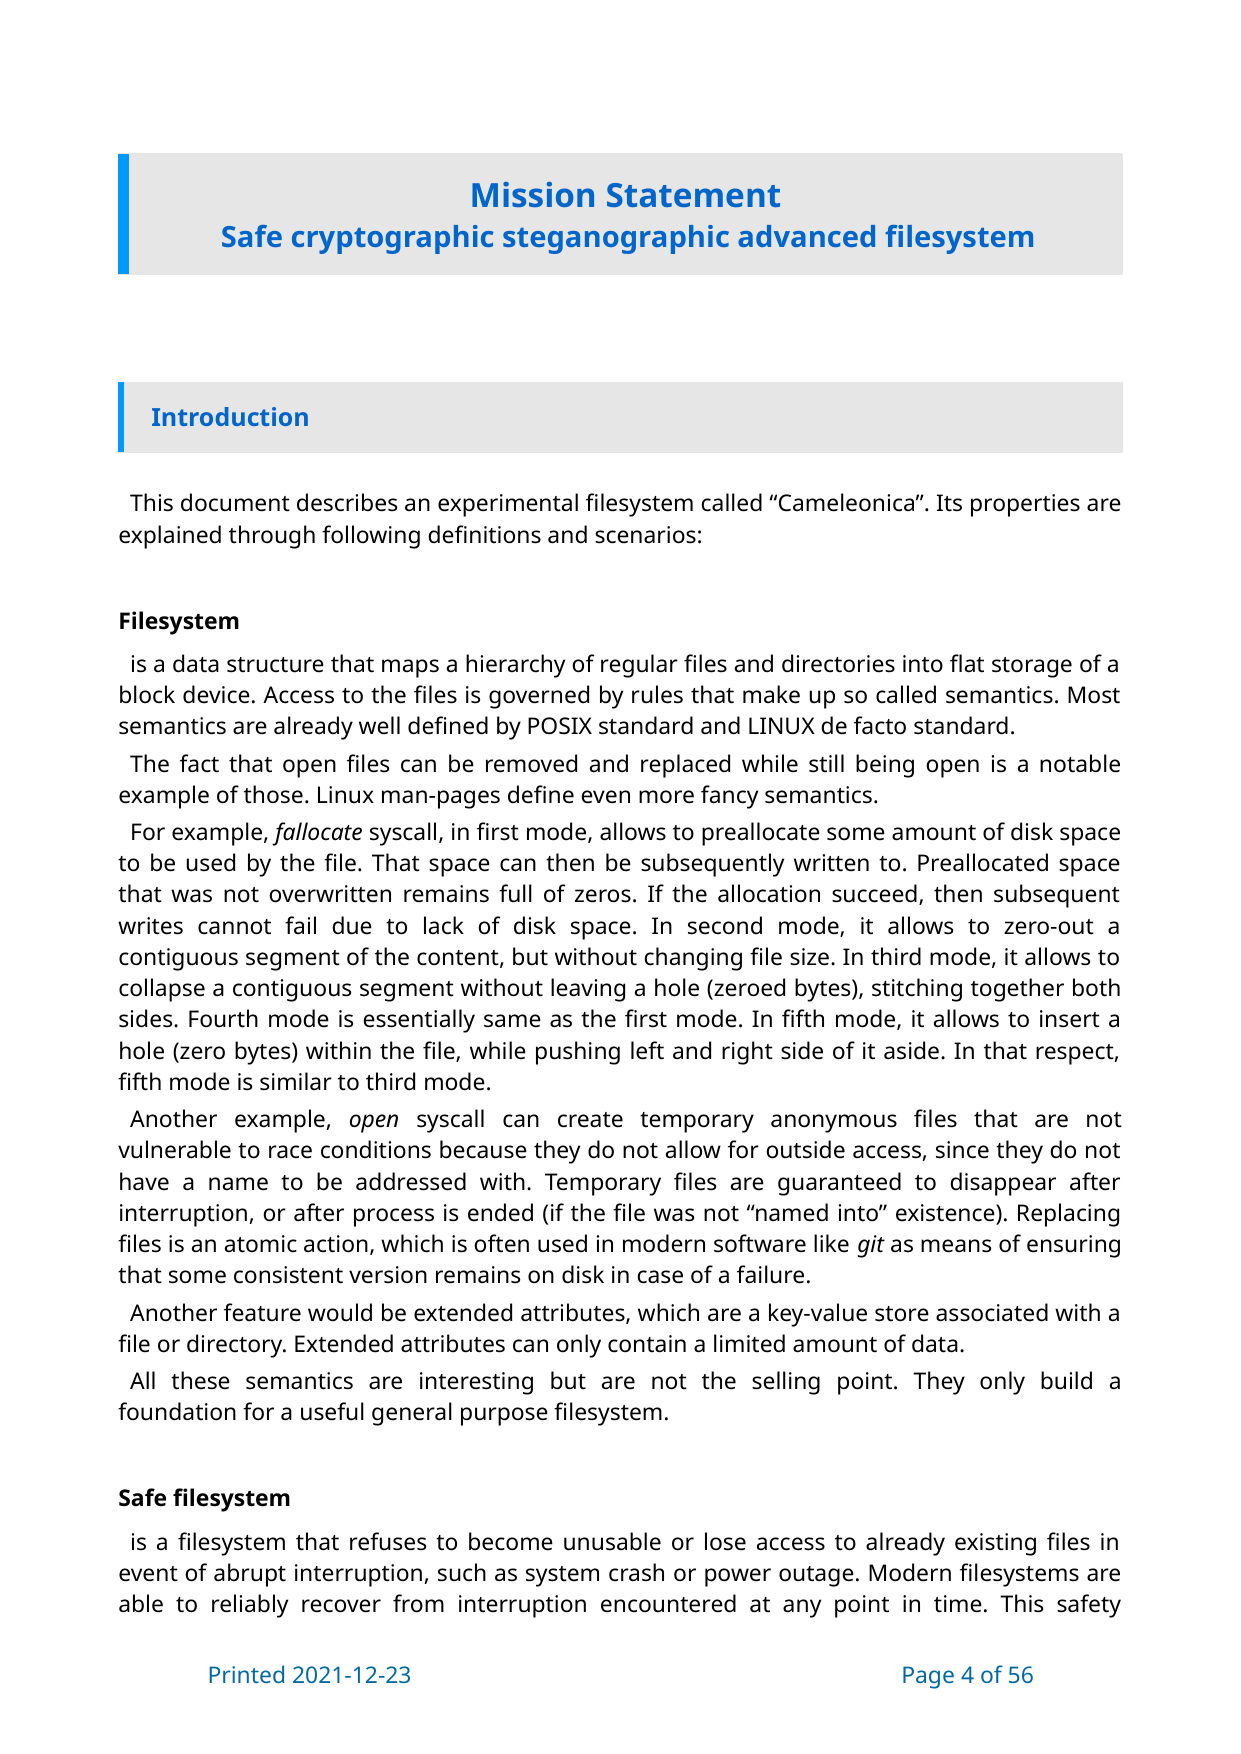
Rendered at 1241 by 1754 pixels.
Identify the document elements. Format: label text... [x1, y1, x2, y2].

text This document describes an experimental filesystem called “Cameleonica”. Its properties are explained through following definitions and scenarios: [118, 487, 1122, 550]
subtitle Safe filesystem [118, 1482, 1122, 1514]
text The fact that open files can be removed and replaced while still being open is a notable example of those. Linux man-pages define even more fancy semantics. [118, 747, 1122, 810]
text is a data structure that maps a hierarchy of regular files and directories into flat storage of a block device. Access to the files is governed by rules that make up so called semantics. Most semantics are already well defined by POSIX standard and LINUX de facto standard. [118, 648, 1122, 742]
text For example, fallocate syscall, in first mode, allows to preallocate some amount of disk space to be used by the file. That space can then be subsequently written to. Preallocated space that was not overwritten remains full of zeros. If the allocation succeed, then subsequent writes cannot fail due to lack of disk space. In second mode, it allows to zero-out a contiguous segment of the content, but without changing file size. In third mode, it allows to collapse a contiguous segment without leaving a hole (zeroed bytes), stitching together both sides. Fourth mode is essentially same as the first mode. In fifth mode, it allows to insert a hole (zero bytes) within the file, while pushing left and right side of it aside. In that respect, fifth mode is similar to third mode. [118, 816, 1122, 1097]
text Another feature would be extended attributes, which are a key-value store associated with a file or directory. Extended attributes can only contain a limited amount of data. [118, 1297, 1122, 1359]
subtitle Mission Statement Safe cryptographic steganographic advanced filesystem [129, 155, 1122, 274]
subtitle Filesystem [118, 605, 1122, 636]
text is a filesystem that refuses to become unusable or lose access to already existing files in event of abrupt interruption, such as system crash or power outage. Modern filesystems are able to reliably recover from interruption encountered at any point in time. This safety [118, 1525, 1122, 1619]
subtitle Introduction [124, 383, 1122, 452]
text Another example, open syscall can create temporary anonymous files that are not vulnerable to race conditions because they do not allow for outside access, since they do not have a name to be addressed with. Temporary files are guaranteed to disappear after interruption, or after process is ended (if the file was not “named into” existence). Replacing files is an atomic action, which is often used in modern software like git as means of ensuring that some consistent version remains on disk in case of a failure. [118, 1103, 1122, 1291]
text All these semantics are interesting but are not the selling point. They only build a foundation for a useful general purpose filesystem. [118, 1365, 1122, 1427]
